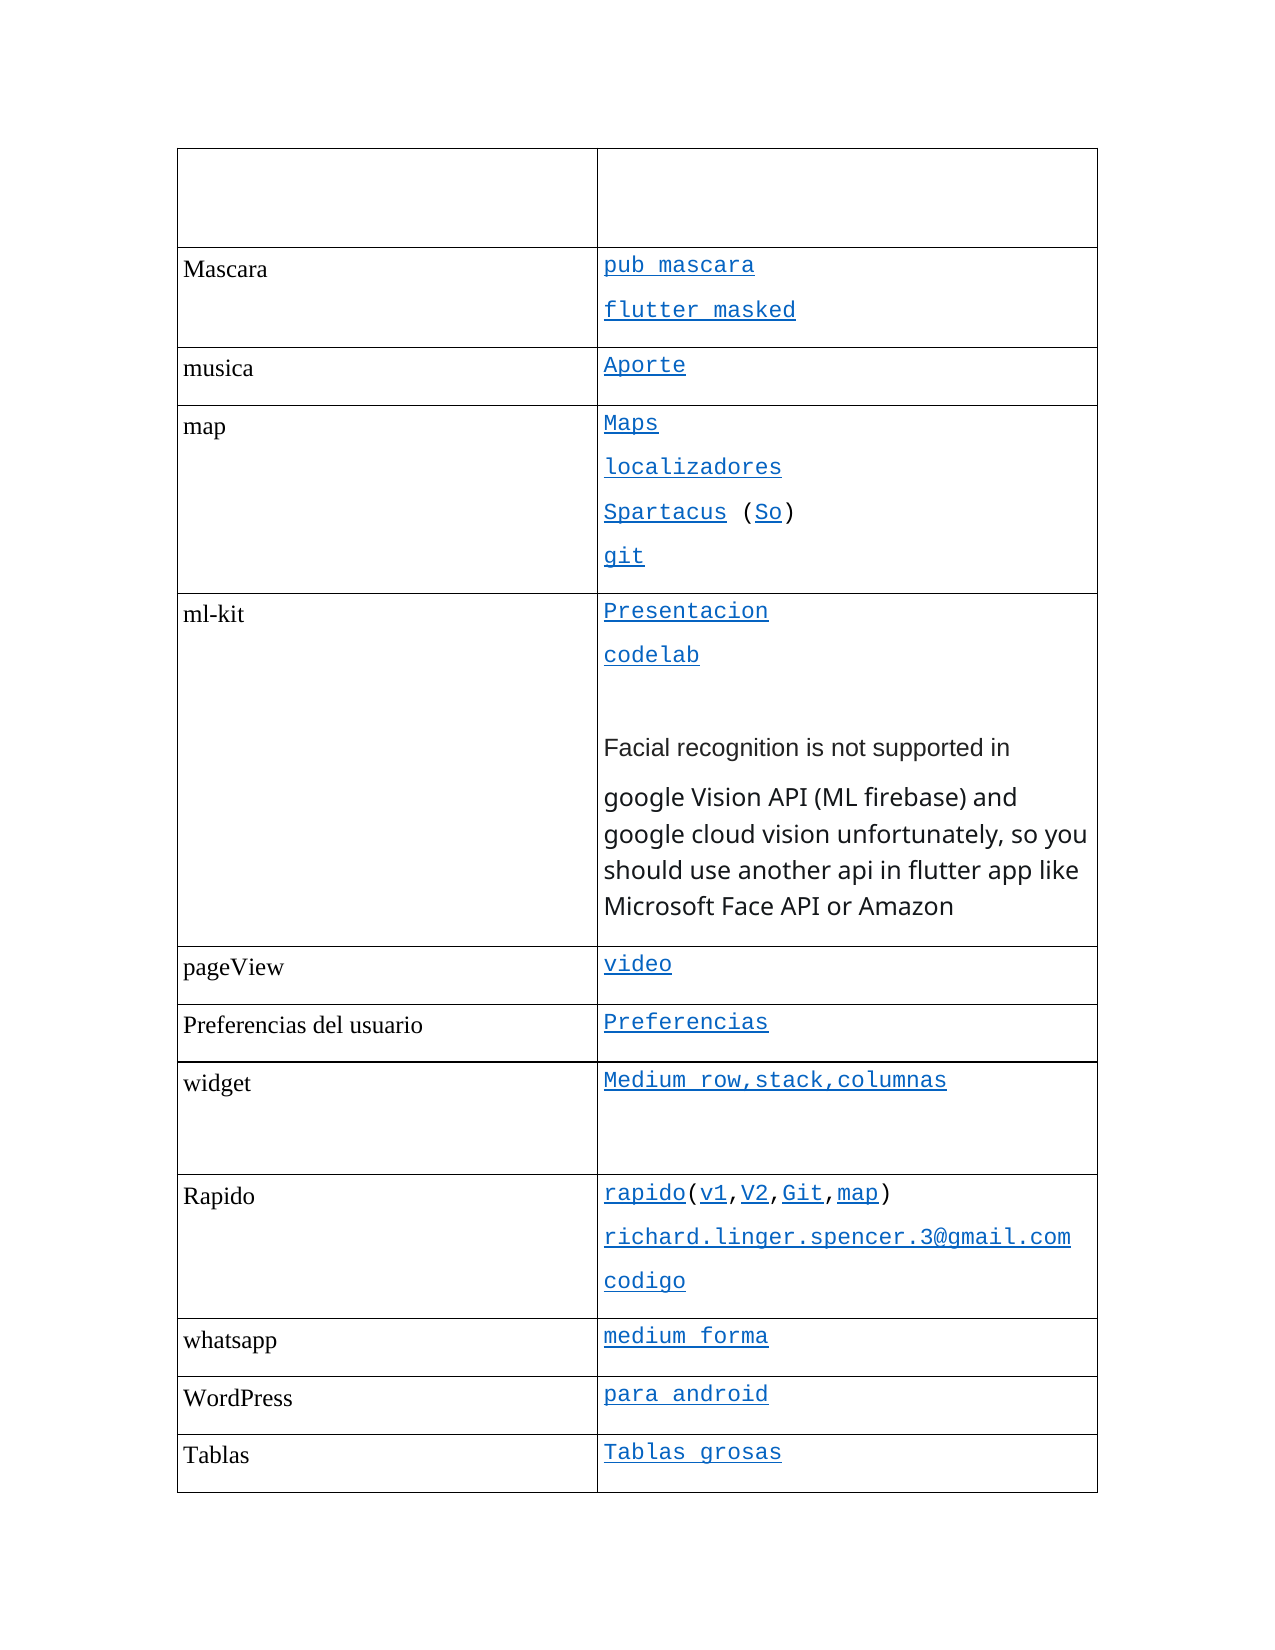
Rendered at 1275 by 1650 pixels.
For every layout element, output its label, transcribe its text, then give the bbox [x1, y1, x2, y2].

table_cell widget [178, 1063, 597, 1174]
table_cell medium forma [598, 1319, 1097, 1376]
table_cell Mascara [178, 248, 597, 347]
table_cell pageView [178, 947, 597, 1003]
table_cell whatsapp [178, 1319, 597, 1376]
table_cell Medium row,stack,columnas [598, 1063, 1097, 1174]
table_cell Rapido [178, 1175, 597, 1318]
table_cell Maps localizadores Spartacus (So) git [598, 406, 1097, 593]
table_cell [178, 149, 597, 247]
table_cell pub mascara flutter masked [598, 248, 1097, 347]
table_cell ml-kit [178, 594, 597, 946]
table_cell Presentacion codelab Facial recognition is not supported in google Vision API (ML firebase) and google cloud vision unfortunately, so you should use another api in flutter app like Microsoft Face API or Amazon [598, 594, 1097, 946]
table_cell [598, 149, 1097, 247]
table_cell musica [178, 348, 597, 404]
table_cell Tablas [178, 1435, 597, 1492]
table_cell Preferencias del usuario [178, 1005, 597, 1061]
table_cell para android [598, 1377, 1097, 1434]
table_cell map [178, 406, 597, 593]
table_cell video [598, 947, 1097, 1003]
table_cell rapido(v1,V2,Git,map) richard.linger.spencer.3@gmail.com codigo [598, 1175, 1097, 1318]
table_cell Preferencias [598, 1005, 1097, 1061]
table_cell WordPress [178, 1377, 597, 1434]
table_cell Aporte [598, 348, 1097, 404]
table_cell Tablas grosas [598, 1435, 1097, 1492]
